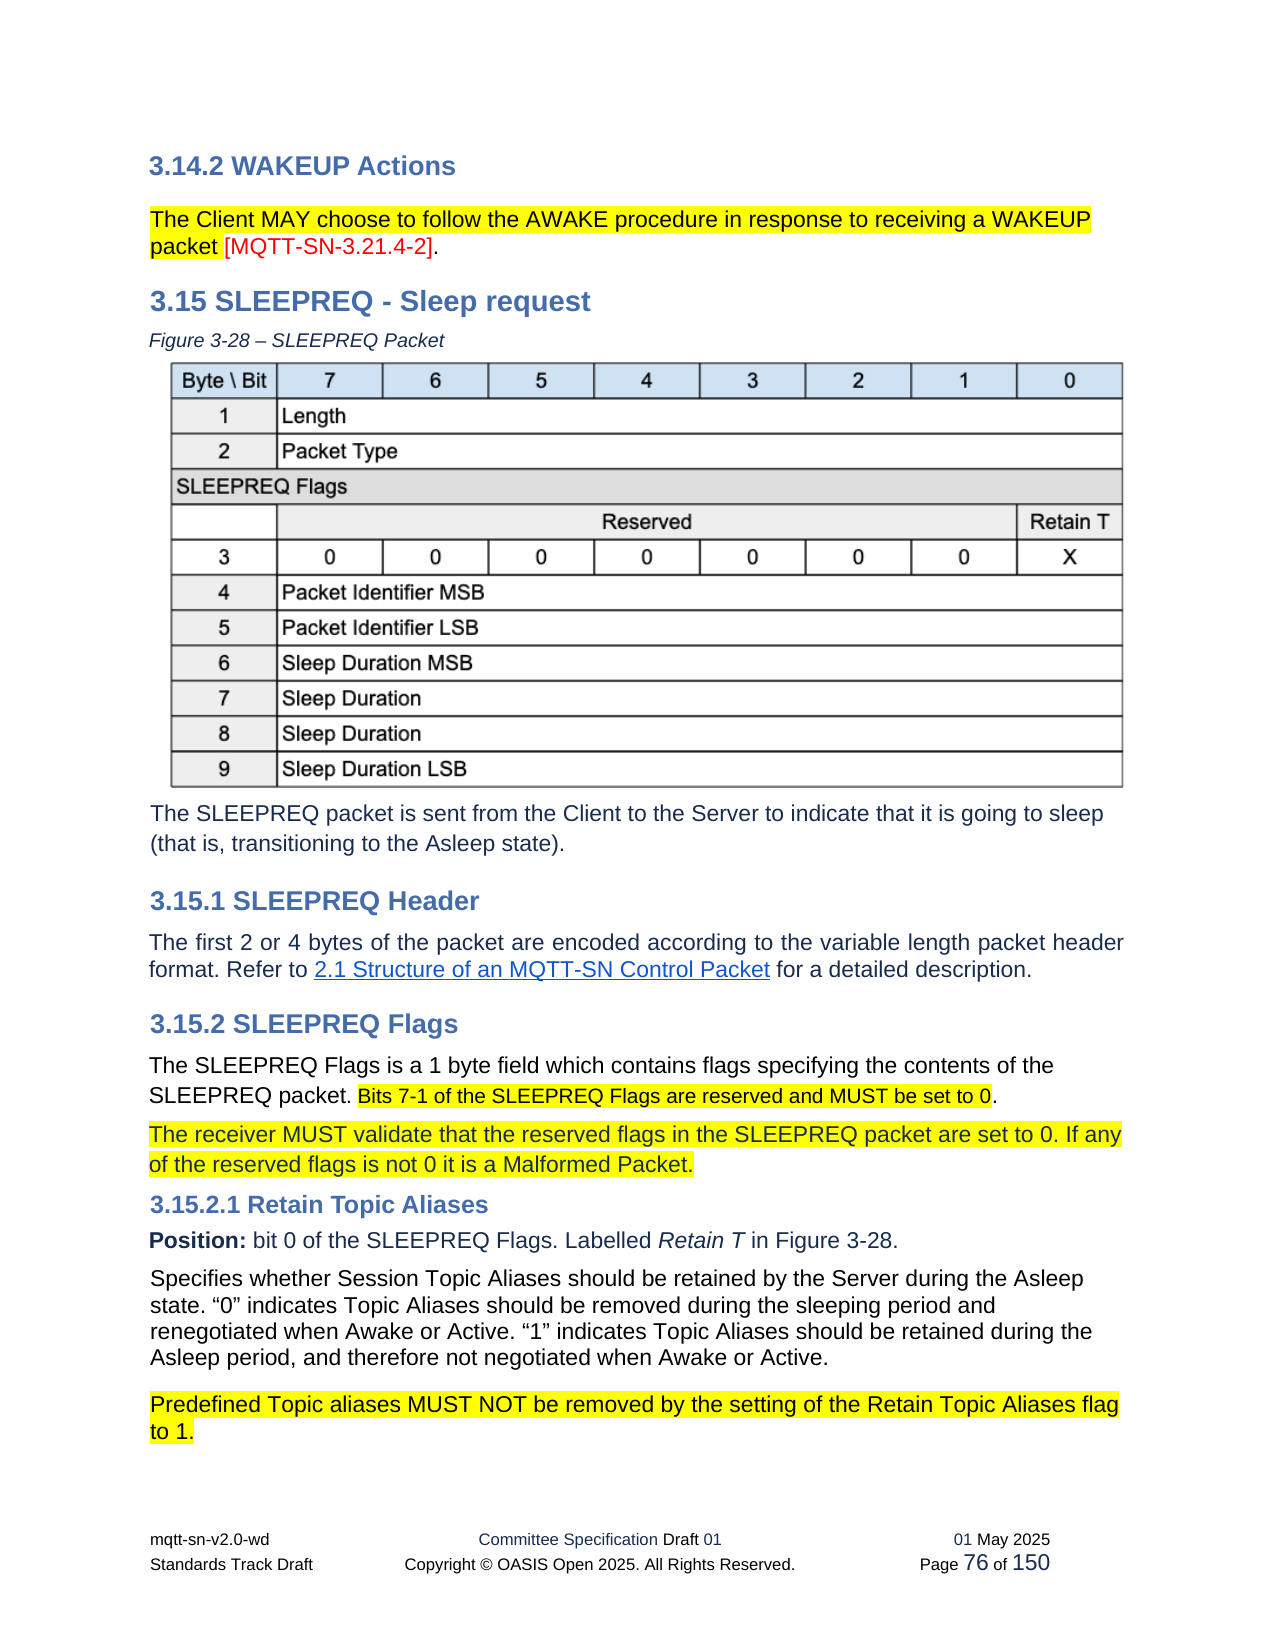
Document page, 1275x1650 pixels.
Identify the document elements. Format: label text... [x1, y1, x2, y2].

text The SLEEPREQ Flags is a 1 byte field which contains flags specifying the contents of the SLEEPREQ packet. Bits 7-1 of the SLEEPREQ Flags are reserved and MUST be set to 0. [148, 1052, 1124, 1109]
picture [148, 362, 1124, 788]
subtitle 3.15.2.1 Retain Topic Aliases [150, 1189, 1124, 1218]
text The SLEEPREQ packet is sent from the Client to the Server to indicate that it is going to sleep (that is, transitioning to the Asleep state). [150, 800, 1124, 857]
text The receiver MUST validate that the reserved flags in the SLEEPREQ packet are set to 0. If any of the reserved flags is not 0 it is a Malformed Packet. [148, 1121, 1124, 1177]
subtitle 3.14.2 WAKEUP Actions [148, 150, 1124, 181]
text The Client MAY choose to follow the AWAKE procedure in response to receiving a WAKEUP packet [MQTT-SN-3.21.4-2]. [150, 206, 1125, 259]
text Predefined Topic aliases MUST NOT be removed by the setting of the Retain Topic Aliases flag to 1. [150, 1391, 1124, 1444]
subtitle 3.15.2 SLEEPREQ Flags [150, 1008, 1124, 1039]
text The first 2 or 4 bytes of the packet are encoded according to the variable length packet header format. Refer to 2.1 Structure of an MQTT-SN Control Packet for a detailed description. [148, 929, 1124, 983]
text Specifies whether Session Topic Aliases should be retained by the Server during the Asleep state. “0” indicates Topic Aliases should be removed during the sleeping period and renegotiated when Awake or Active. “1” indicates Topic Aliases should be retained during the Asleep period, and therefore not negotiated when Awake or Active. [150, 1265, 1124, 1371]
text Position: bit 0 of the SLEEPREQ Flags. Labelled Retain T in Figure 3-28. [148, 1227, 1124, 1253]
subtitle 3.15.1 SLEEPREQ Header [150, 885, 1124, 917]
text Figure 3-28 – SLEEPREQ Packet [148, 328, 1124, 351]
subtitle 3.15 SLEEPREQ - Sleep request [150, 284, 1124, 317]
